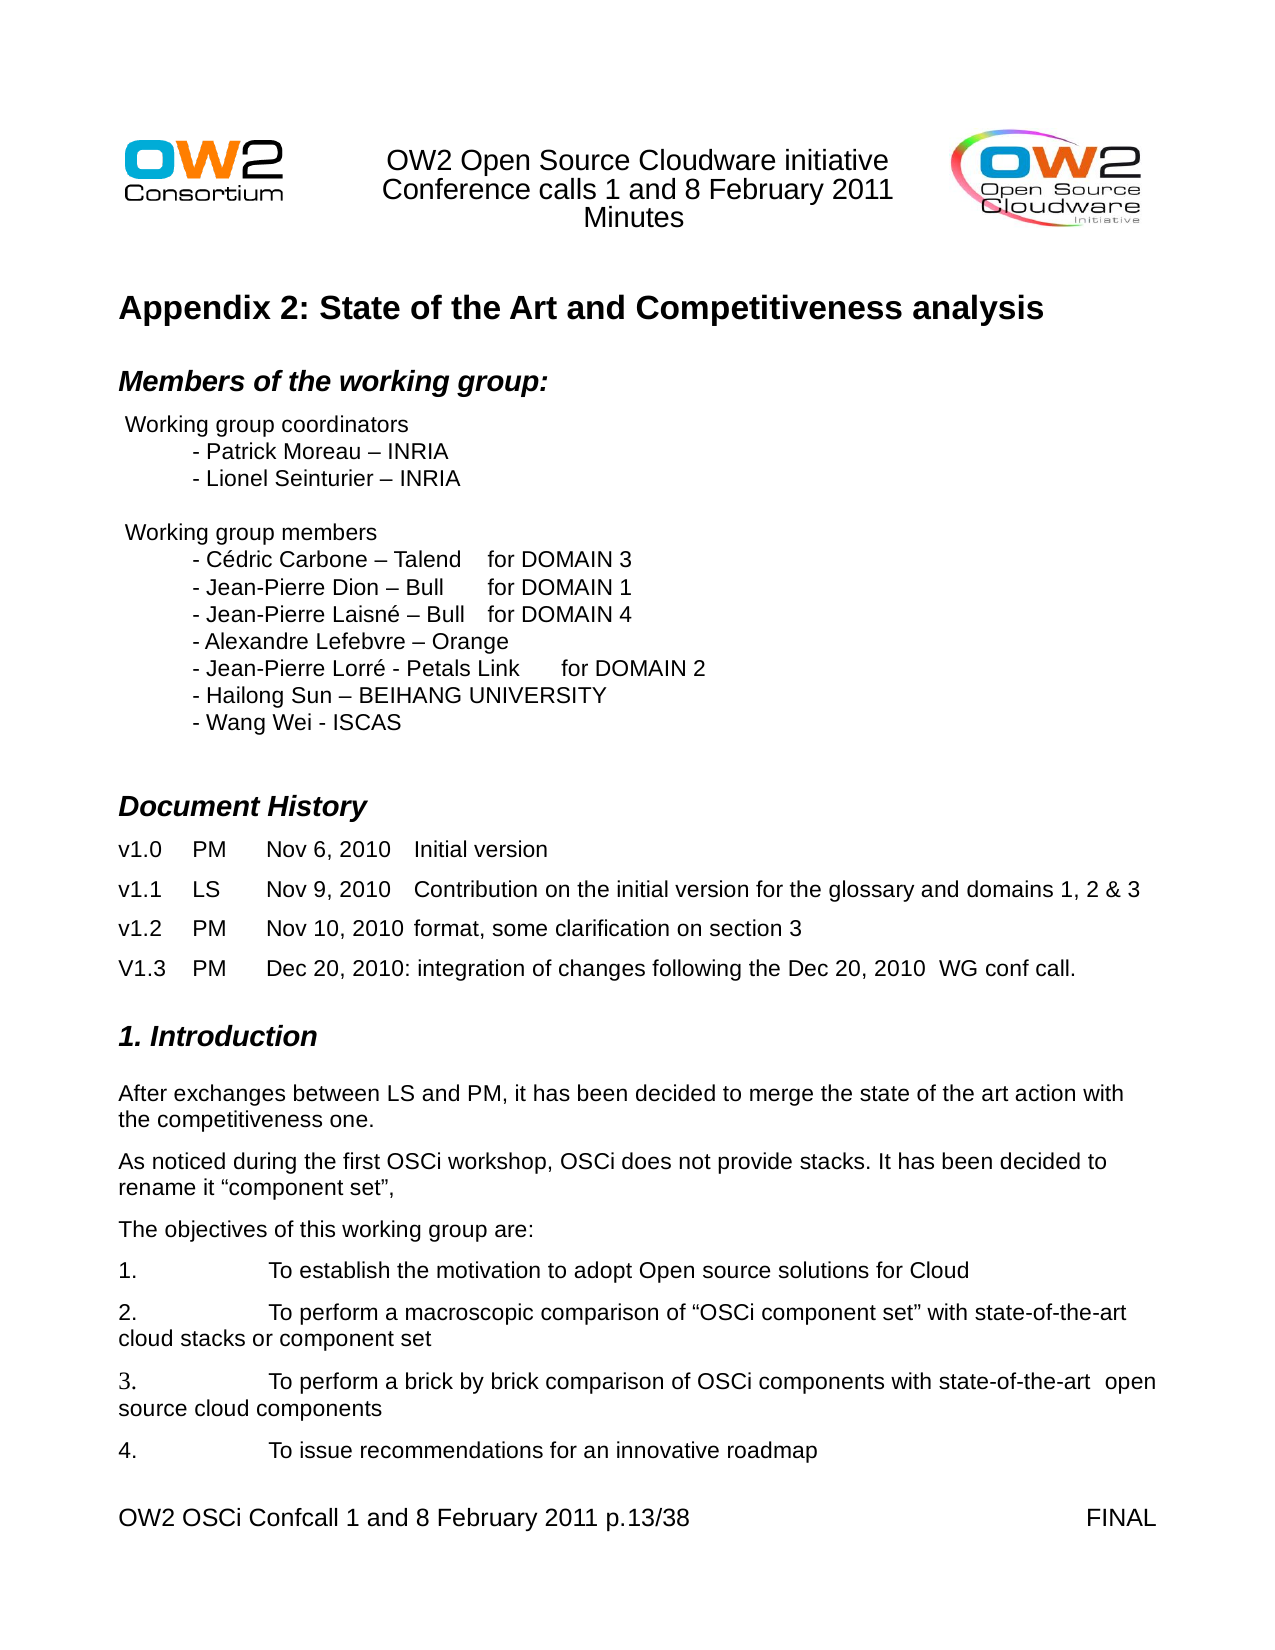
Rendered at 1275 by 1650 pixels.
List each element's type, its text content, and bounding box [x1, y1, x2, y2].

text - Patrick Moreau – INRIA [118, 437, 1157, 464]
text v1.0 PM Nov 6, 2010 Initial version [118, 835, 1157, 862]
text - Wang Wei - ISCAS [118, 708, 1157, 735]
text As noticed during the first OSCi workshop, OSCi does not provide stacks. It has been decided to rename it “component set”, [118, 1147, 1157, 1201]
text - Jean-Pierre Dion – Bull for DOMAIN 1 [118, 573, 1157, 600]
text v1.2 PM Nov 10, 2010 format, some clarification on section 3 [118, 914, 1157, 942]
picture [138, 150, 162, 169]
picture [949, 128, 1142, 228]
subtitle Document History [118, 789, 1157, 823]
picture [125, 140, 133, 147]
subtitle Appendix 2: State of the Art and Competitiveness analysis [118, 288, 1157, 327]
text The objectives of this working group are: [118, 1215, 1157, 1242]
picture [125, 140, 283, 201]
text V1.3 PM Dec 20, 2010: integration of changes following the Dec 20, 2010 WG conf call. [118, 954, 1157, 981]
text v1.1 LS Nov 9, 2010 Contribution on the initial version for the glossary and domains 1, 2 & 3 [118, 875, 1157, 902]
text - Cédric Carbone – Talend for DOMAIN 3 [118, 546, 1157, 573]
subtitle Members of the working group: [118, 364, 1157, 398]
text - Alexandre Lefebvre – Orange [118, 627, 1157, 654]
text Working group coordinators [118, 410, 1157, 437]
text After exchanges between LS and PM, it has been decided to merge the state of the art action with the competitiveness one. [118, 1079, 1157, 1133]
list To perform a macroscopic comparison of “OSCi component set” with state-of-the-art cloud stacks or component set [118, 1298, 1157, 1352]
subtitle 1. Introduction [118, 1019, 1157, 1052]
text - Lionel Seinturier – INRIA [118, 464, 1157, 492]
list To perform a brick by brick comparison of OSCi components with state-of-the-art open source cloud components [118, 1366, 1157, 1422]
text Working group members [118, 519, 1157, 546]
text - Jean-Pierre Lorré - Petals Link for DOMAIN 2 [118, 654, 1157, 681]
text - Jean-Pierre Laisné – Bull for DOMAIN 4 [118, 600, 1157, 627]
text - Hailong Sun – BEIHANG UNIVERSITY [118, 681, 1157, 708]
list To issue recommendations for an innovative roadmap [118, 1436, 1157, 1463]
list To establish the motivation to adopt Open source solutions for Cloud [118, 1257, 1157, 1284]
